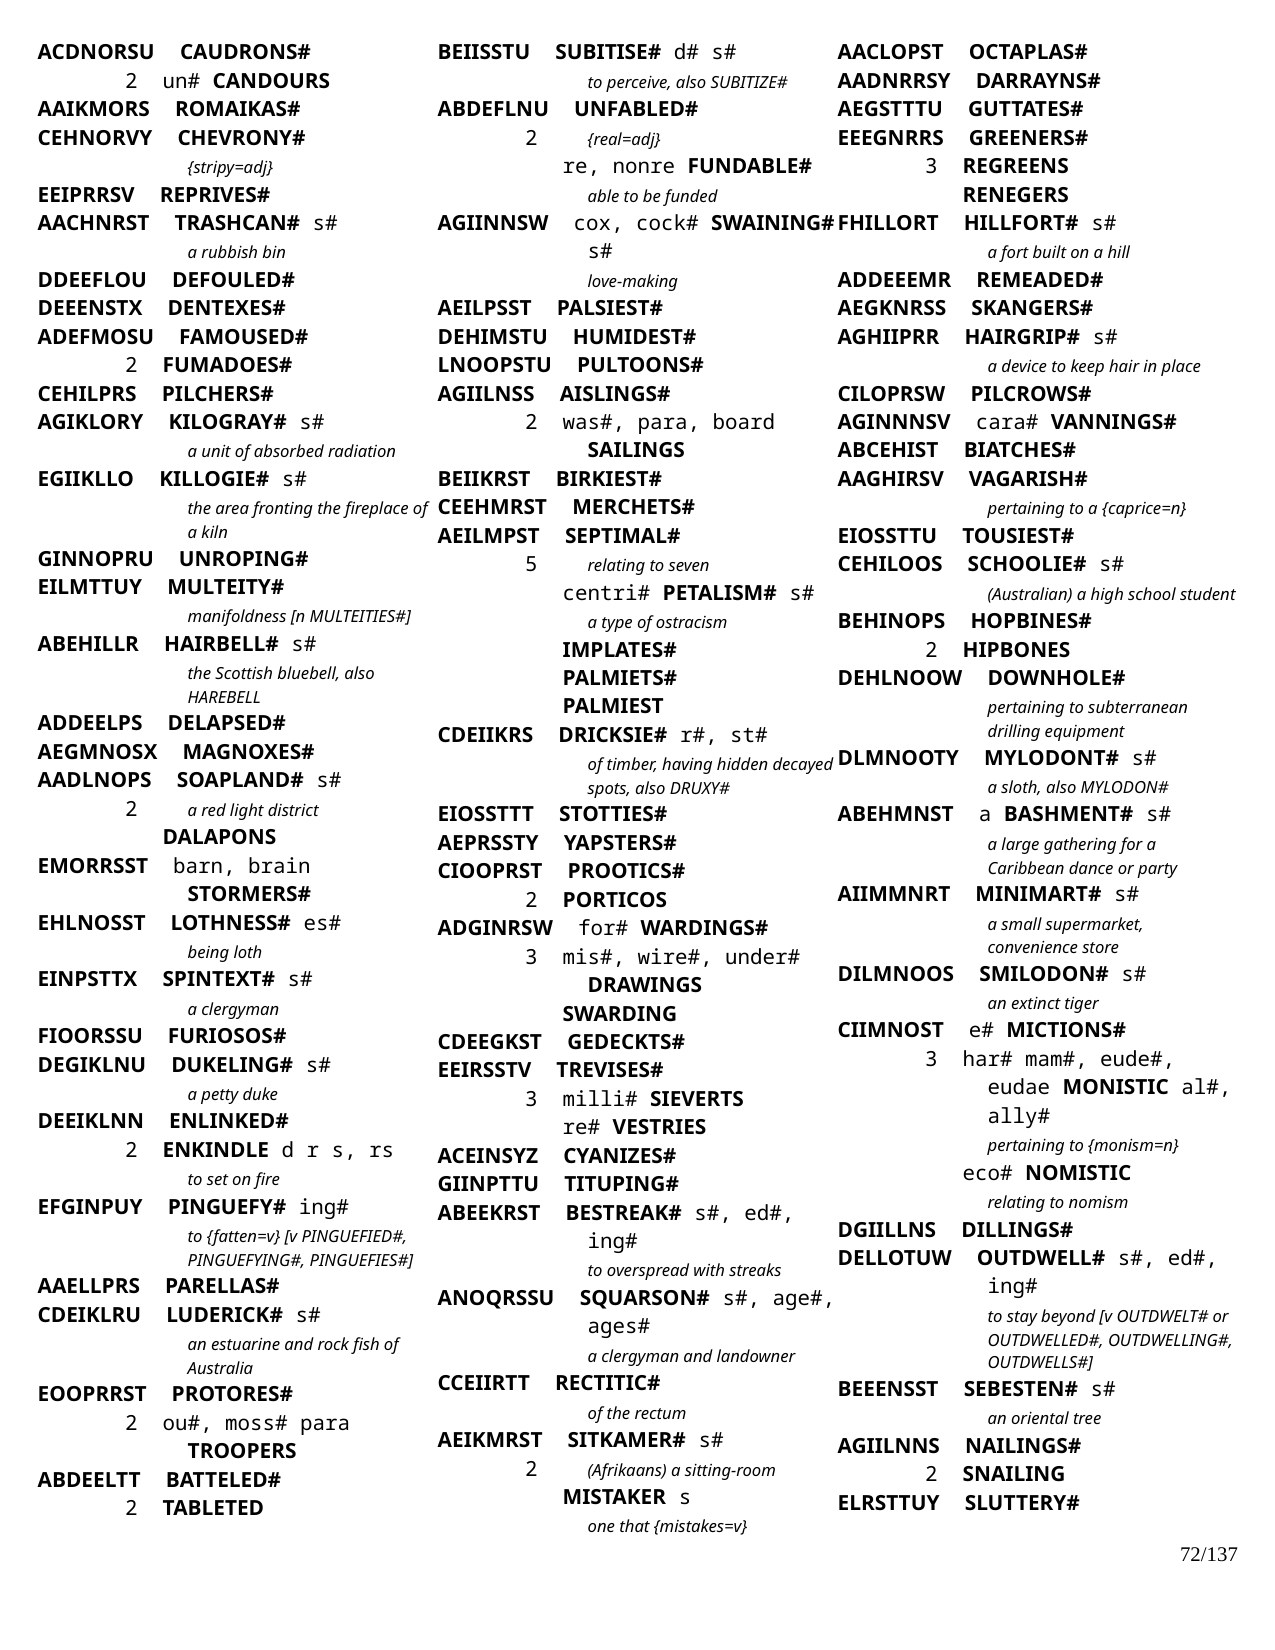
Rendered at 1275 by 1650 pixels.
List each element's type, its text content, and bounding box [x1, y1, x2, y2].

text 2 ou#, moss# para TROOPERS [37, 1408, 437, 1465]
text AIIMMNRT MINIMART# s# [837, 879, 1237, 908]
text GIINPTTU TITUPING# [437, 1169, 837, 1198]
text re, nonre FUNDABLE# [437, 151, 837, 180]
text 2 un# CANDOURS [37, 66, 437, 94]
text 2 (Afrikaans) a sitting-room [437, 1454, 837, 1482]
text ELRSTTUY SLUTTERY# [837, 1488, 1237, 1516]
text CDEIIKRS DRICKSIE# r#, st# [437, 720, 837, 748]
text 2 TABLETED [37, 1493, 437, 1522]
text GINNOPRU UNROPING# [37, 544, 437, 572]
text CILOPRSW PILCROWS# [837, 379, 1237, 407]
text (Australian) a high school student [837, 578, 1237, 606]
text EFGINPUY PINGUEFY# ing# [37, 1192, 437, 1220]
text AGIKLORY KILOGRAY# s# [37, 407, 437, 436]
text the area fronting the fireplace of a kiln [37, 492, 437, 544]
text EIOSSTTT STOTTIES# [437, 799, 837, 828]
text EIOSSTTU TOUSIEST# [837, 521, 1237, 549]
text ACDNORSU CAUDRONS# [37, 37, 437, 66]
text BEHINOPS HOPBINES# [837, 606, 1237, 635]
text ACEINSYZ CYANIZES# [437, 1141, 837, 1169]
text CEHILPRS PILCHERS# [37, 379, 437, 407]
text 2 a red light district [37, 794, 437, 822]
text BEIISSTU SUBITISE# d# s# [437, 37, 837, 66]
text a unit of absorbed radiation [37, 436, 437, 464]
text DILMNOOS SMILODON# s# [837, 959, 1237, 987]
text ABCEHIST BIATCHES# [837, 436, 1237, 464]
text a small supermarket, convenience store [837, 908, 1237, 959]
text PALMIETS# [437, 663, 837, 692]
text EHLNOSST LOTHNESS# es# [37, 908, 437, 936]
text ANOQRSSU SQUARSON# s#, age#, ages# [437, 1283, 837, 1340]
text SWARDING [437, 999, 837, 1027]
text DDEEFLOU DEFOULED# [37, 265, 437, 293]
text one that {mistakes=v} [437, 1511, 837, 1539]
text AAIKMORS ROMAIKAS# [37, 94, 437, 123]
text ABEEKRST BESTREAK# s#, ed#, ing# [437, 1198, 837, 1254]
text 2 HIPBONES [837, 635, 1237, 663]
text EINPSTTX SPINTEXT# s# [37, 964, 437, 993]
text LNOOPSTU PULTOONS# [437, 350, 837, 379]
text a sloth, also MYLODON# [837, 771, 1237, 799]
text DEHLNOOW DOWNHOLE# [837, 663, 1237, 692]
text an oriental tree [837, 1402, 1237, 1431]
text ABEHILLR HAIRBELL# s# [37, 629, 437, 657]
text AEILPSST PALSIEST# [437, 293, 837, 322]
text to set on fire [37, 1163, 437, 1192]
text a type of ostracism [437, 606, 837, 635]
text 2 ENKINDLE d r s, rs [37, 1135, 437, 1163]
text 2 SNAILING [837, 1459, 1237, 1488]
text EEIRSSTV TREVISES# [437, 1056, 837, 1084]
text 5 relating to seven [437, 549, 837, 578]
text of the rectum [437, 1397, 837, 1425]
text love-making [437, 265, 837, 293]
text DALAPONS [37, 822, 437, 851]
text AGIILNNS NAILINGS# [837, 1431, 1237, 1459]
text AGIINNSW cox, cock# SWAINING# s# [437, 208, 837, 265]
text pertaining to {monism=n} [837, 1129, 1237, 1158]
text BEIIKRST BIRKIEST# [437, 464, 837, 492]
text AAELLPRS PARELLAS# [37, 1272, 437, 1300]
text AEGMNOSX MAGNOXES# [37, 737, 437, 765]
text 2 {real=adj} [437, 123, 837, 151]
text RENEGERS [837, 180, 1237, 208]
text 2 FUMADOES# [37, 350, 437, 379]
text CEEHMRST MERCHETS# [437, 492, 837, 521]
text EILMTTUY MULTEITY# [37, 572, 437, 601]
text ADEFMOSU FAMOUSED# [37, 322, 437, 350]
text DEEIKLNN ENLINKED# [37, 1107, 437, 1135]
text EEIPRRSV REPRIVES# [37, 180, 437, 208]
text AACHNRST TRASHCAN# s# [37, 208, 437, 237]
text manifoldness [n MULTEITIES#] [37, 601, 437, 629]
text EGIIKLLO KILLOGIE# s# [37, 464, 437, 492]
text AEPRSSTY YAPSTERS# [437, 828, 837, 856]
text CEHNORVY CHEVRONY# [37, 123, 437, 151]
text AEILMPST SEPTIMAL# [437, 521, 837, 549]
text AACLOPST OCTAPLAS# [837, 37, 1237, 66]
text EOOPRRST PROTORES# [37, 1379, 437, 1408]
text DLMNOOTY MYLODONT# s# [837, 743, 1237, 771]
text eco# NOMISTIC [837, 1158, 1237, 1186]
text FIOORSSU FURIOSOS# [37, 1021, 437, 1050]
text 2 was#, para, board SAILINGS [437, 407, 837, 464]
text CIIMNOST e# MICTIONS# [837, 1016, 1237, 1044]
text ADGINRSW for# WARDINGS# [437, 913, 837, 942]
text a clergyman and landowner [437, 1340, 837, 1368]
text 3 REGREENS [837, 151, 1237, 180]
text CCEIIRTT RECTITIC# [437, 1368, 837, 1397]
text to stay beyond [v OUTDWELT# or OUTDWELLED#, OUTDWELLING#, OUTDWELLS#] [837, 1300, 1237, 1374]
text a large gathering for a Caribbean dance or party [837, 828, 1237, 879]
text AEIKMRST SITKAMER# s# [437, 1425, 837, 1454]
text EMORRSST barn, brain STORMERS# [37, 851, 437, 908]
text DEEENSTX DENTEXES# [37, 293, 437, 322]
text AADNRRSY DARRAYNS# [837, 66, 1237, 94]
text a device to keep hair in place [837, 350, 1237, 379]
text AEGKNRSS SKANGERS# [837, 293, 1237, 322]
text {stripy=adj} [37, 151, 437, 180]
text MISTAKER s [437, 1482, 837, 1511]
text AAGHIRSV VAGARISH# [837, 464, 1237, 492]
text 3 har# mam#, eude#, eudae MONISTIC al#, ally# [837, 1044, 1237, 1129]
text the Scottish bluebell, also HAREBELL [37, 657, 437, 708]
text relating to nomism [837, 1186, 1237, 1215]
text pertaining to subterranean drilling equipment [837, 692, 1237, 743]
text 3 milli# SIEVERTS [437, 1084, 837, 1112]
text DGIILLNS DILLINGS# [837, 1215, 1237, 1243]
text AEGSTTTU GUTTATES# [837, 94, 1237, 123]
text AADLNOPS SOAPLAND# s# [37, 765, 437, 794]
text being loth [37, 936, 437, 964]
text a rubbish bin [37, 237, 437, 265]
text 2 PORTICOS [437, 885, 837, 913]
text ABDEELTT BATTELED# [37, 1465, 437, 1493]
text FHILLORT HILLFORT# s# [837, 208, 1237, 237]
text of timber, having hidden decayed spots, also DRUXY# [437, 748, 837, 799]
text DELLOTUW OUTDWELL# s#, ed#, ing# [837, 1243, 1237, 1300]
text a petty duke [37, 1078, 437, 1107]
text a fort built on a hill [837, 237, 1237, 265]
text ADDEEEMR REMEADED# [837, 265, 1237, 293]
text EEEGNRRS GREENERS# [837, 123, 1237, 151]
text to {fatten=v} [v PINGUEFIED#, PINGUEFYING#, PINGUEFIES#] [37, 1220, 437, 1272]
text PALMIEST [437, 692, 837, 720]
text DEHIMSTU HUMIDEST# [437, 322, 837, 350]
text AGINNNSV cara# VANNINGS# [837, 407, 1237, 436]
text AGIILNSS AISLINGS# [437, 379, 837, 407]
text an extinct tiger [837, 987, 1237, 1016]
text CIOOPRST PROOTICS# [437, 856, 837, 885]
text to overspread with streaks [437, 1254, 837, 1283]
text ADDEELPS DELAPSED# [37, 708, 437, 737]
text re# VESTRIES [437, 1112, 837, 1141]
text pertaining to a {caprice=n} [837, 492, 1237, 521]
text CDEIKLRU LUDERICK# s# [37, 1300, 437, 1328]
text CEHILOOS SCHOOLIE# s# [837, 549, 1237, 578]
text BEEENSST SEBESTEN# s# [837, 1374, 1237, 1402]
text ABDEFLNU UNFABLED# [437, 94, 837, 123]
text to perceive, also SUBITIZE# [437, 66, 837, 94]
text AGHIIPRR HAIRGRIP# s# [837, 322, 1237, 350]
text an estuarine and rock fish of Australia [37, 1328, 437, 1379]
text able to be funded [437, 180, 837, 208]
text DEGIKLNU DUKELING# s# [37, 1050, 437, 1078]
text a clergyman [37, 993, 437, 1021]
text 3 mis#, wire#, under# DRAWINGS [437, 942, 837, 999]
text IMPLATES# [437, 635, 837, 663]
text CDEEGKST GEDECKTS# [437, 1027, 837, 1056]
text centri# PETALISM# s# [437, 578, 837, 606]
text ABEHMNST a BASHMENT# s# [837, 799, 1237, 828]
